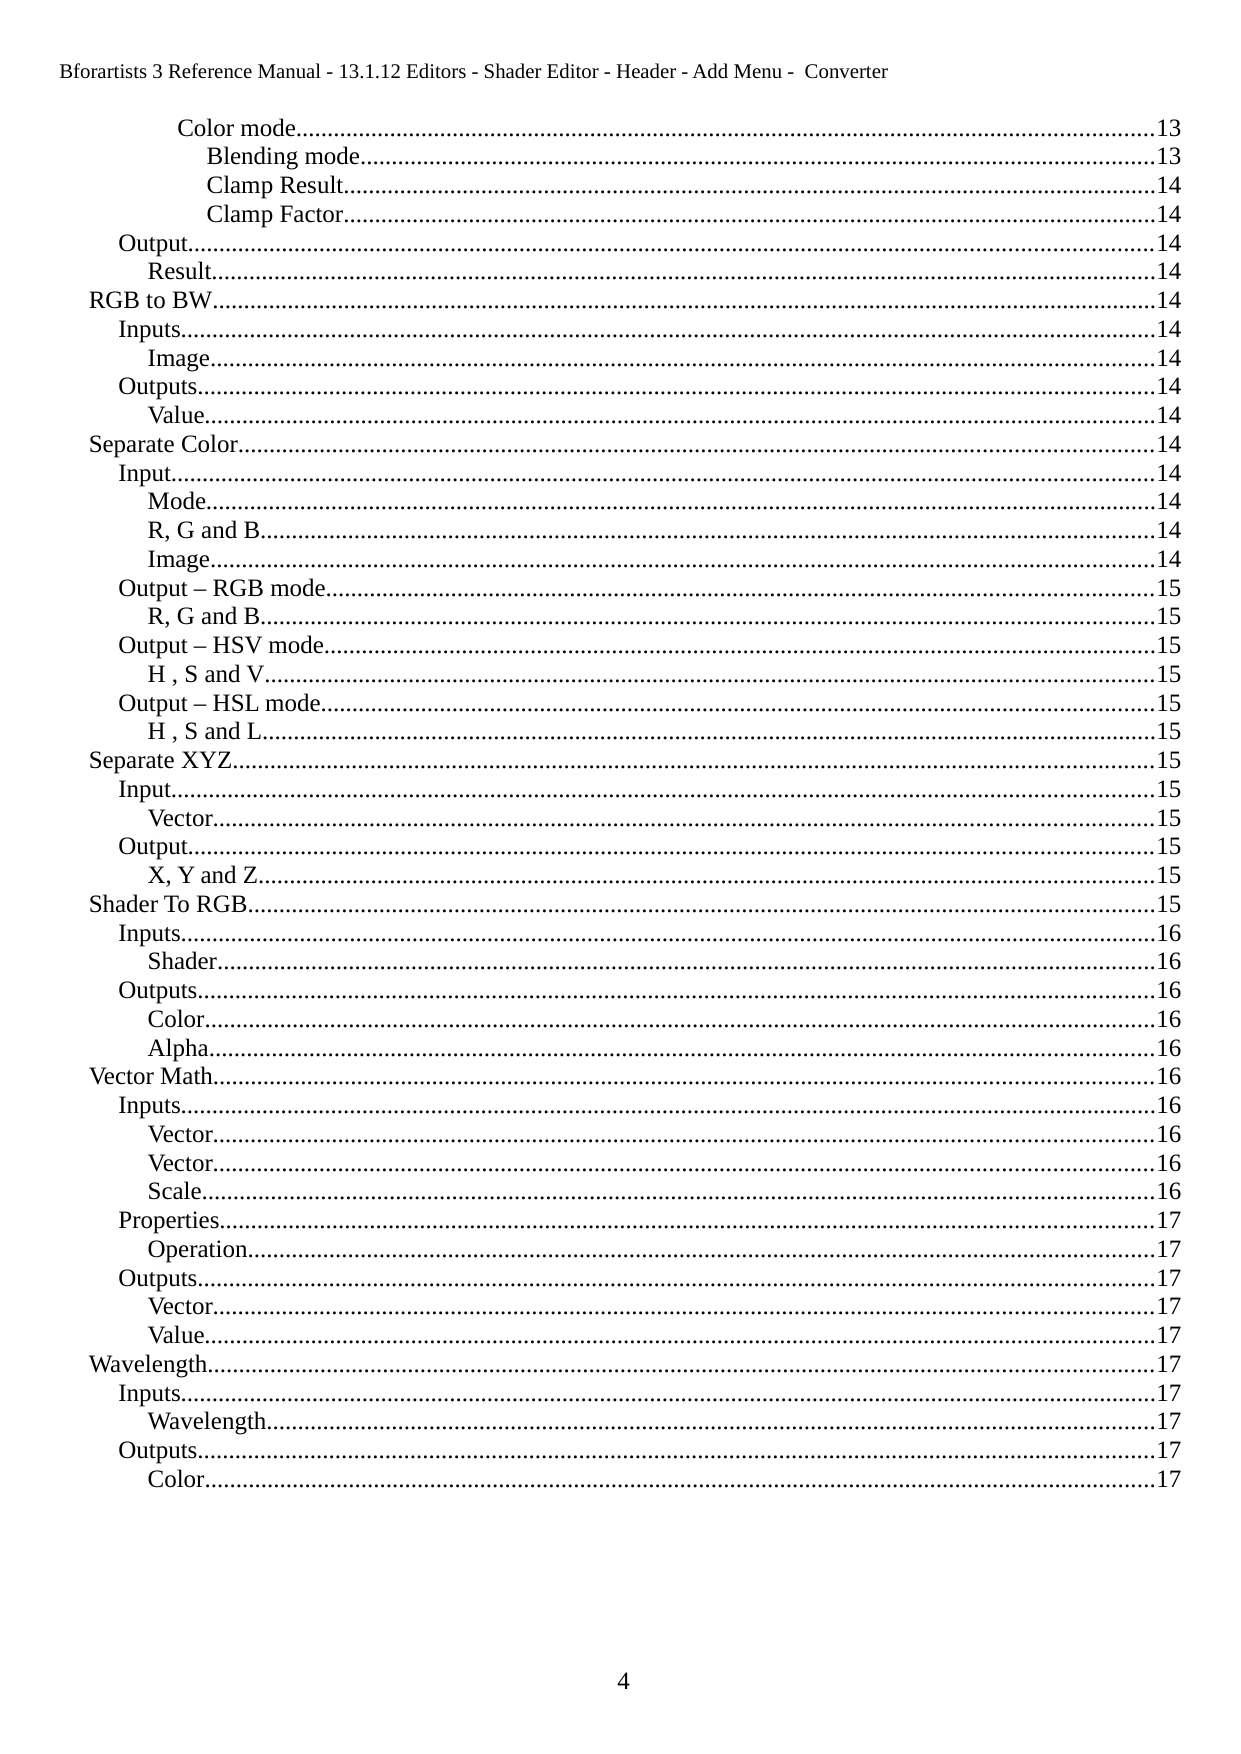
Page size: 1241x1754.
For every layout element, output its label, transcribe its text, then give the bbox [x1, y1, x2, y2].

text Input 15 [118, 774, 1181, 803]
text Outputs 16 [118, 975, 1181, 1004]
text Output – HSL mode 15 [118, 688, 1181, 716]
text Clamp Result 14 [206, 170, 1181, 199]
text Output 14 [118, 228, 1181, 256]
text Outputs 17 [118, 1263, 1181, 1291]
text Alpha 16 [147, 1033, 1181, 1061]
text Blending mode 13 [206, 141, 1181, 170]
text X, Y and Z 15 [147, 860, 1181, 889]
text H , S and L 15 [147, 716, 1181, 745]
text Output – RGB mode 15 [118, 573, 1181, 601]
text Operation 17 [147, 1234, 1181, 1263]
text Vector 17 [147, 1291, 1181, 1320]
text Vector 16 [147, 1148, 1181, 1176]
text Value 17 [147, 1320, 1181, 1349]
text Outputs 17 [118, 1435, 1181, 1464]
text R, G and B 15 [147, 601, 1181, 630]
text Shader 16 [147, 946, 1181, 975]
text Separate XYZ 15 [88, 745, 1181, 774]
text Inputs 14 [118, 314, 1181, 343]
text Inputs 16 [118, 1090, 1181, 1119]
text Input 14 [118, 458, 1181, 486]
text Color 17 [147, 1464, 1181, 1493]
text Output – HSV mode 15 [118, 630, 1181, 659]
text Shader To RGB 15 [88, 889, 1181, 918]
text RGB to BW 14 [88, 285, 1181, 314]
text Output 15 [118, 831, 1181, 860]
text Clamp Factor 14 [206, 199, 1181, 228]
text Vector 16 [147, 1119, 1181, 1148]
text Image 14 [147, 544, 1181, 573]
text Result 14 [147, 256, 1181, 285]
text Separate Color 14 [88, 429, 1181, 458]
text Wavelength 17 [147, 1406, 1181, 1435]
text Scale 16 [147, 1176, 1181, 1205]
text Mode 14 [147, 486, 1181, 515]
text Properties 17 [118, 1205, 1181, 1234]
text Wavelength 17 [88, 1349, 1181, 1378]
text H , S and V 15 [147, 659, 1181, 688]
text Inputs 16 [118, 918, 1181, 946]
text Color mode 13 [177, 113, 1181, 141]
text Color 16 [147, 1004, 1181, 1033]
text Value 14 [147, 400, 1181, 429]
text Image 14 [147, 343, 1181, 371]
text Vector 15 [147, 803, 1181, 831]
text Outputs 14 [118, 371, 1181, 400]
text Vector Math 16 [88, 1061, 1181, 1090]
text R, G and B 14 [147, 515, 1181, 544]
text Inputs 17 [118, 1378, 1181, 1406]
